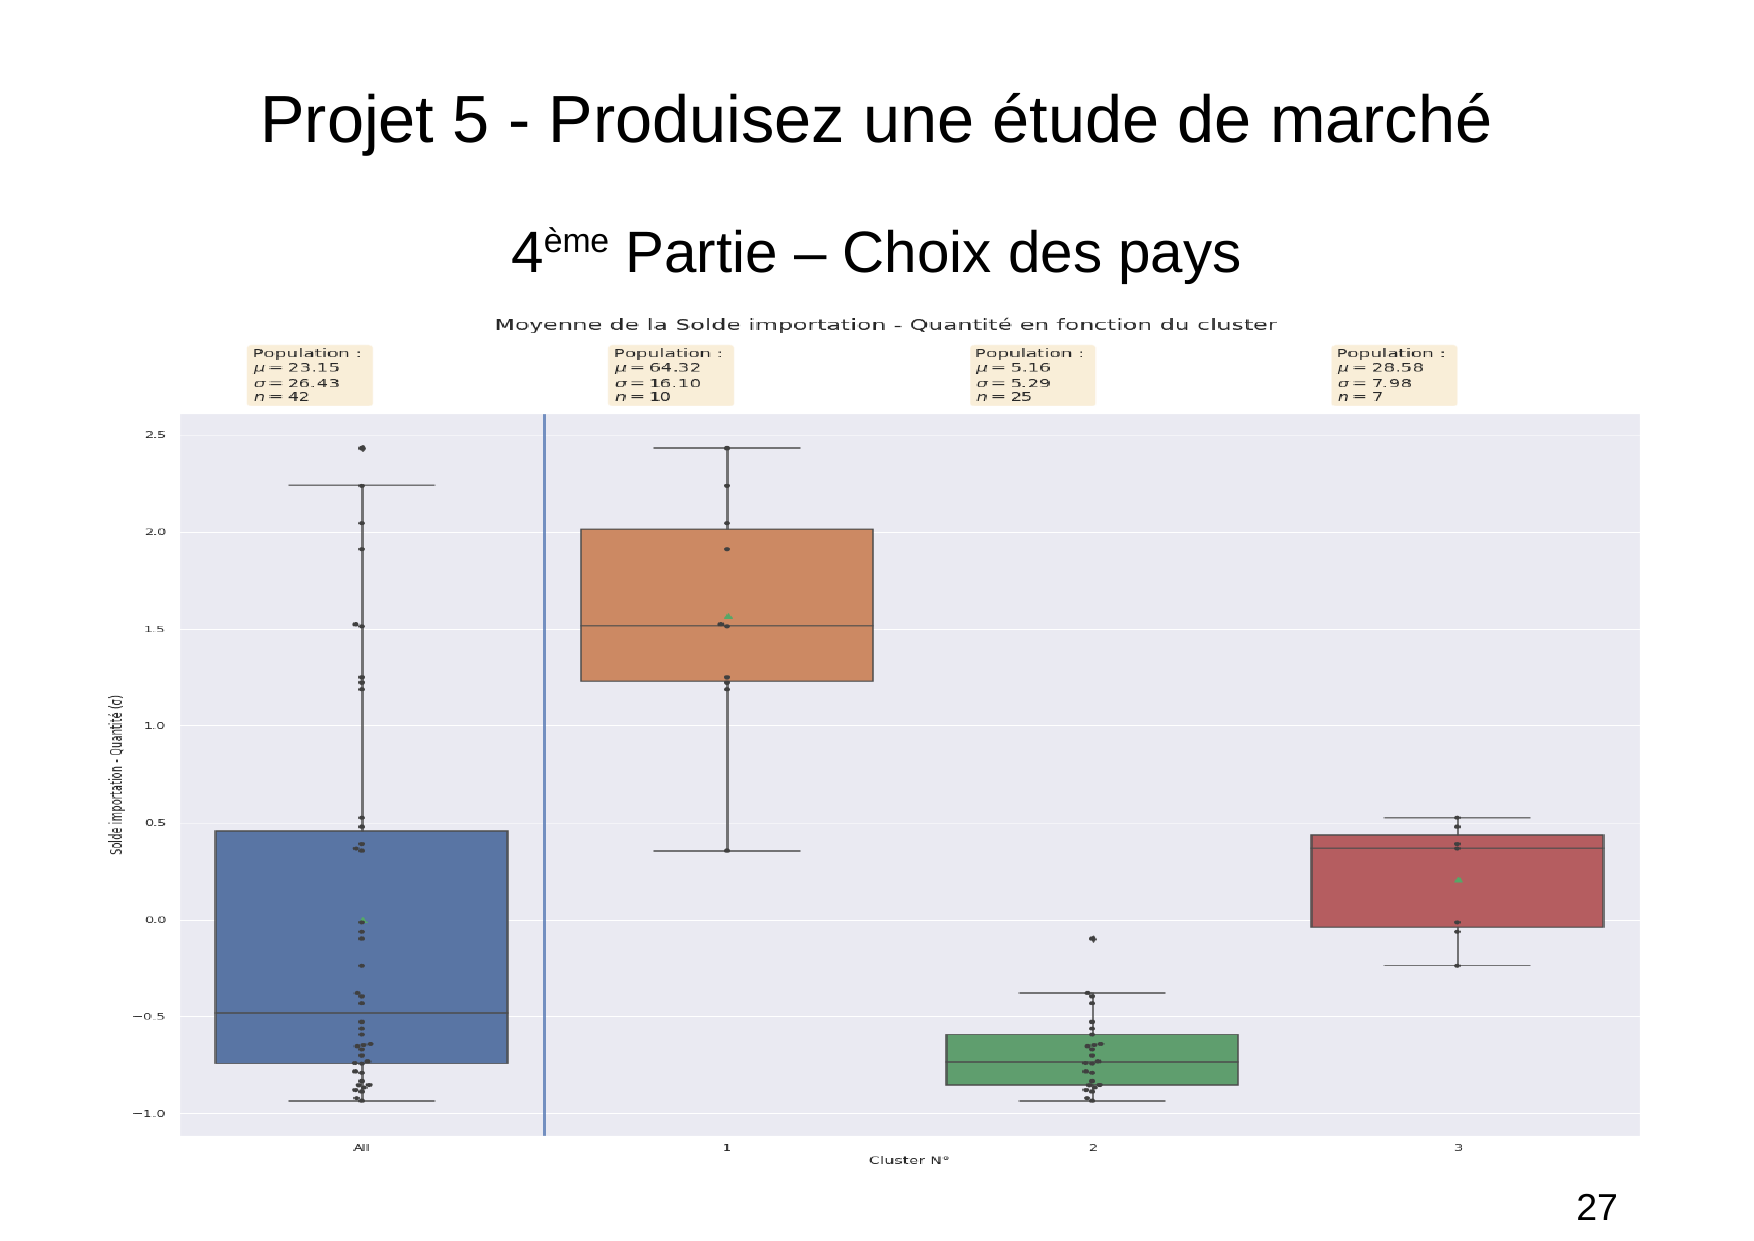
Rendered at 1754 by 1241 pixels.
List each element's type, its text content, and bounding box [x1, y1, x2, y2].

picture [82, 307, 1654, 1173]
title Projet 5 - Produisez une étude de marché [140, 48, 1614, 188]
subtitle 4ème Partie – Choix des pays [140, 188, 1614, 307]
text_box [1561, 1178, 1754, 1241]
